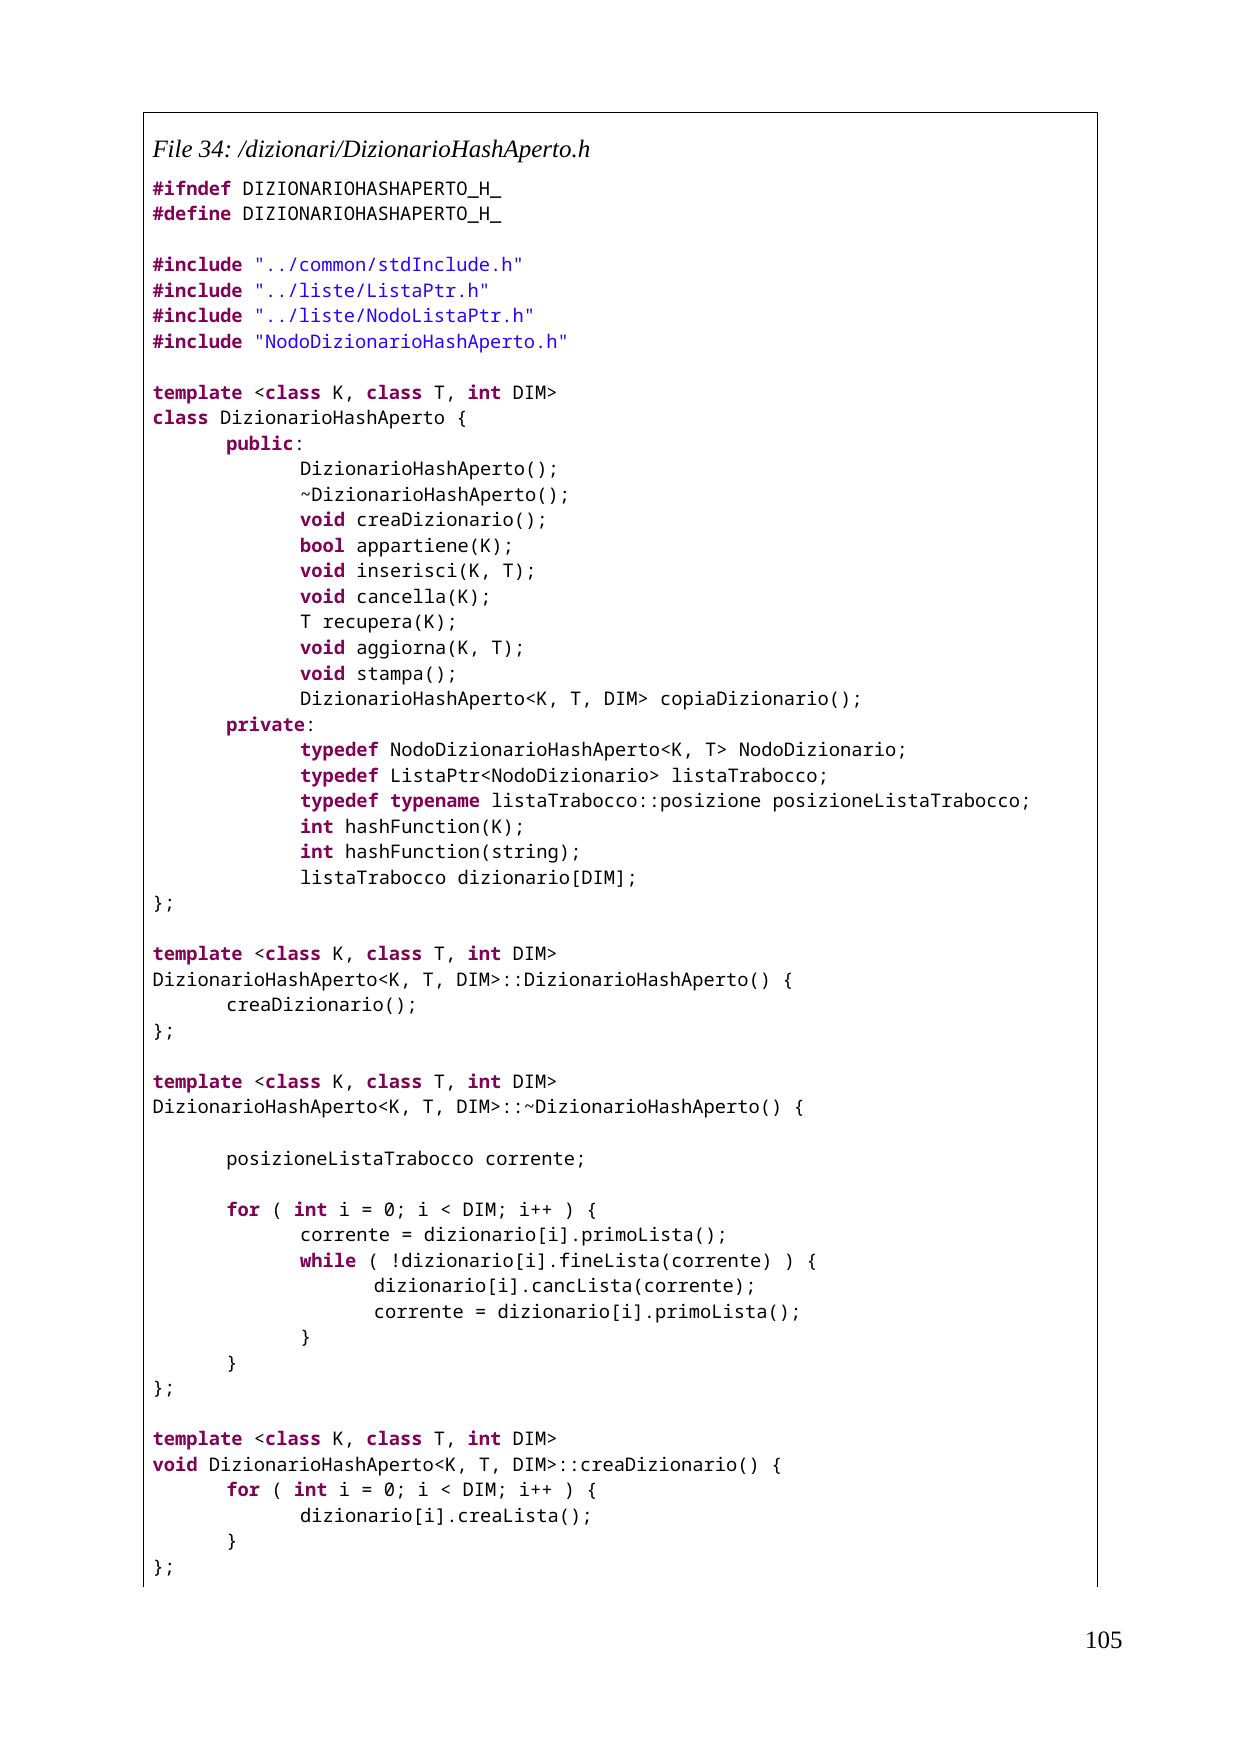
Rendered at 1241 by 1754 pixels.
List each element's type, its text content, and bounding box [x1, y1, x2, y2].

text #define DIZIONARIOHASHAPERTO_H_ [152, 201, 1088, 226]
text void inserisci(K, T); [152, 558, 1088, 583]
text template <class K, class T, int DIM> [152, 379, 1088, 405]
text #include "../common/stdInclude.h" [152, 252, 1088, 277]
text } [152, 1349, 1088, 1374]
text void creaDizionario(); [152, 507, 1088, 532]
text void DizionarioHashAperto<K, T, DIM>::creaDizionario() { [152, 1451, 1088, 1477]
text ~DizionarioHashAperto(); [152, 481, 1088, 507]
text while ( !dizionario[i].fineLista(corrente) ) { [152, 1247, 1088, 1272]
text private: [152, 711, 1088, 736]
text #ifndef DIZIONARIOHASHAPERTO_H_ [152, 175, 1088, 201]
text void cancella(K); [152, 583, 1088, 609]
text class DizionarioHashAperto { [152, 405, 1088, 430]
text #include "NodoDizionarioHashAperto.h" [152, 328, 1088, 354]
text File 34: /dizionari/DizionarioHashAperto.h [152, 134, 1088, 162]
text DizionarioHashAperto<K, T, DIM>::~DizionarioHashAperto() { [152, 1094, 1088, 1119]
text for ( int i = 0; i < DIM; i++ ) { [152, 1196, 1088, 1221]
text DizionarioHashAperto(); [152, 456, 1088, 481]
text void aggiorna(K, T); [152, 634, 1088, 660]
text typedef NodoDizionarioHashAperto<K, T> NodoDizionario; [152, 736, 1088, 762]
text }; [152, 1553, 1088, 1579]
text T recupera(K); [152, 609, 1088, 634]
text void stampa(); [152, 660, 1088, 685]
text #include "../liste/NodoListaPtr.h" [152, 303, 1088, 328]
text DizionarioHashAperto<K, T, DIM>::DizionarioHashAperto() { [152, 966, 1088, 992]
text typedef typename listaTrabocco::posizione posizioneListaTrabocco; [152, 787, 1088, 813]
text corrente = dizionario[i].primoLista(); [152, 1221, 1088, 1247]
text dizionario[i].cancLista(corrente); [152, 1272, 1088, 1298]
text dizionario[i].creaLista(); [152, 1502, 1088, 1528]
text bool appartiene(K); [152, 532, 1088, 558]
text public: [152, 430, 1088, 456]
text listaTrabocco dizionario[DIM]; [152, 864, 1088, 889]
text template <class K, class T, int DIM> [152, 941, 1088, 966]
text }; [152, 1017, 1088, 1043]
text }; [152, 889, 1088, 915]
text #include "../liste/ListaPtr.h" [152, 277, 1088, 303]
text corrente = dizionario[i].primoLista(); [152, 1298, 1088, 1323]
text DizionarioHashAperto<K, T, DIM> copiaDizionario(); [152, 685, 1088, 711]
text }; [152, 1374, 1088, 1400]
text creaDizionario(); [152, 992, 1088, 1017]
text } [152, 1323, 1088, 1349]
text for ( int i = 0; i < DIM; i++ ) { [152, 1477, 1088, 1502]
text } [152, 1528, 1088, 1553]
text int hashFunction(K); [152, 813, 1088, 838]
text template <class K, class T, int DIM> [152, 1426, 1088, 1451]
text int hashFunction(string); [152, 838, 1088, 864]
text template <class K, class T, int DIM> [152, 1068, 1088, 1094]
text posizioneListaTrabocco corrente; [152, 1145, 1088, 1170]
text typedef ListaPtr<NodoDizionario> listaTrabocco; [152, 762, 1088, 787]
